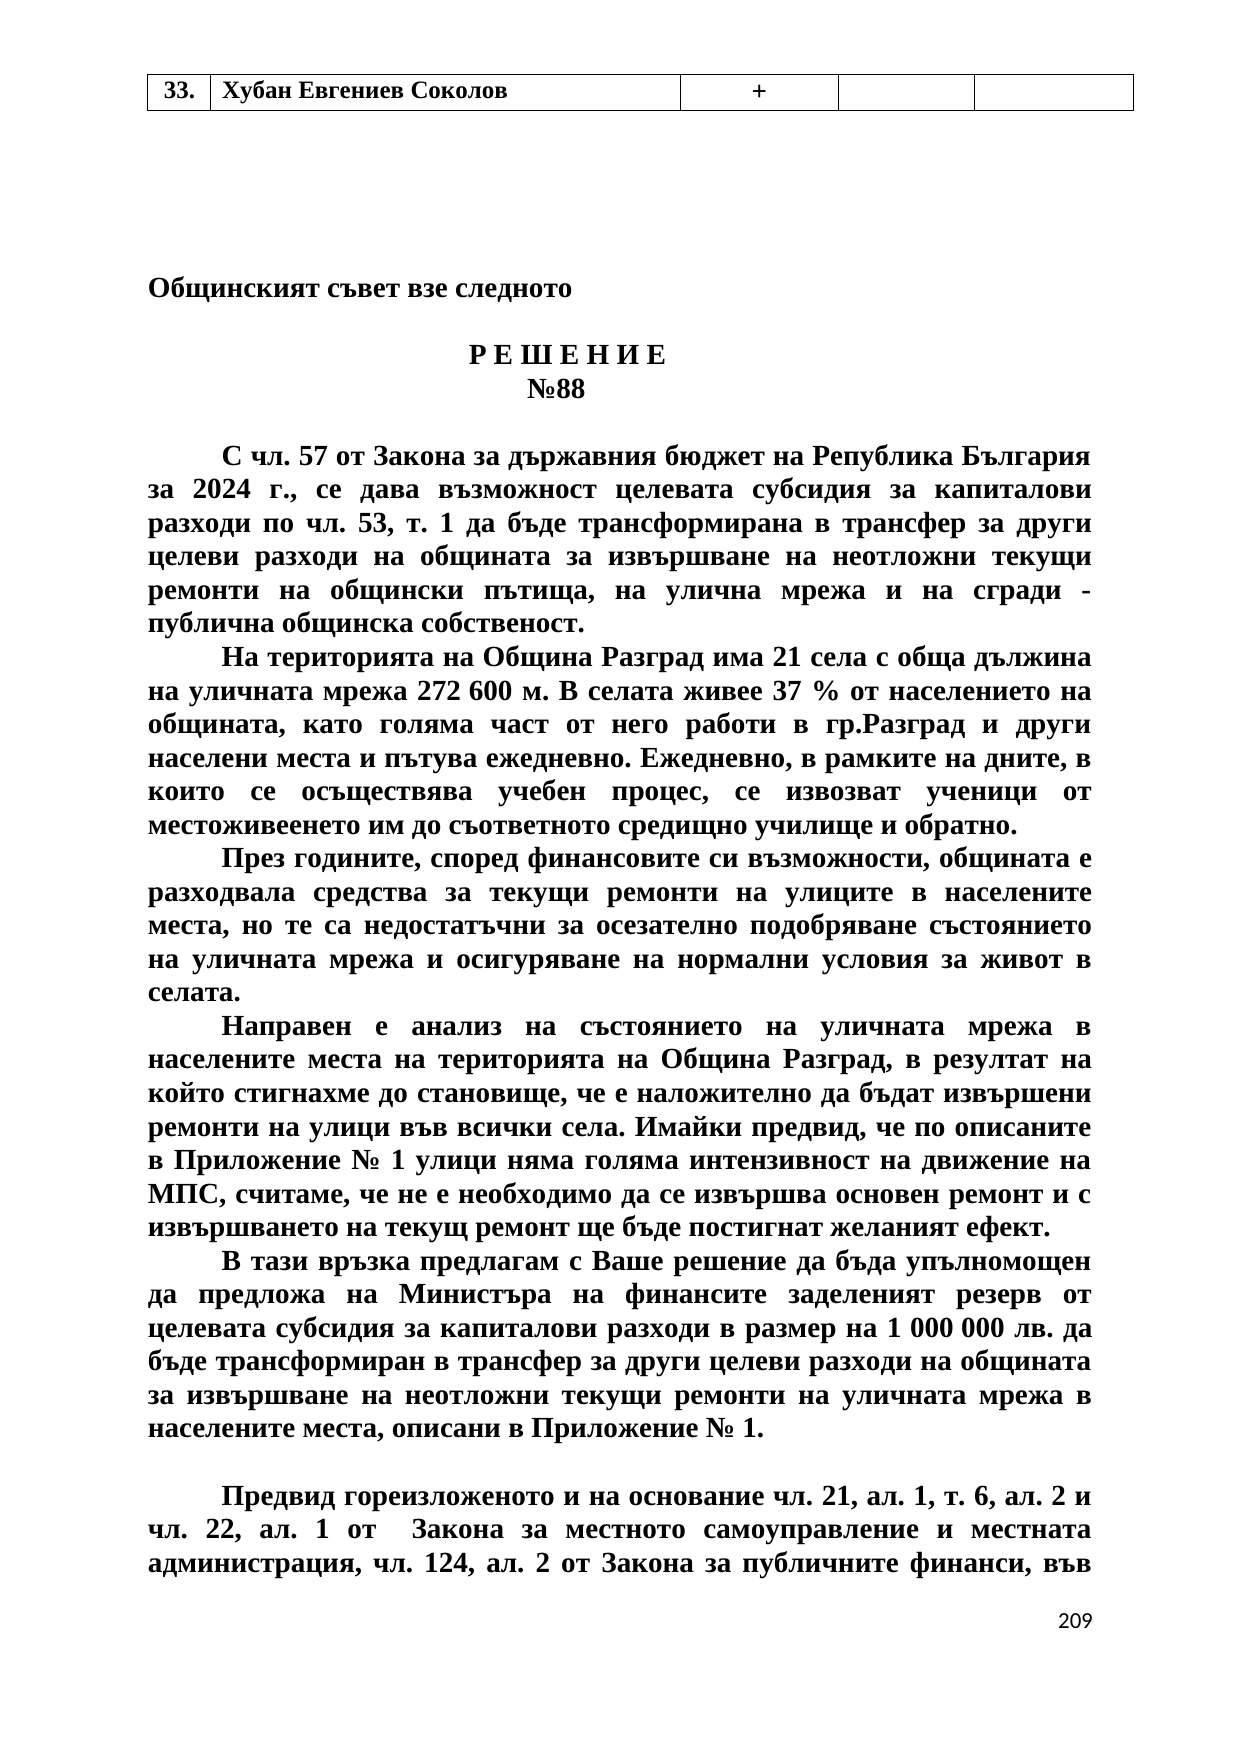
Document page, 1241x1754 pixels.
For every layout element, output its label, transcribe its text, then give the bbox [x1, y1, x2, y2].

table_cell [975, 75, 1133, 110]
text В тази връзка предлагам с Ваше решение да бъда упълномощен да предложа на Министъра на финансите заделеният резерв от целевата субсидия за капиталови разходи в размер на 1 000 000 лв. да бъде трансформиран в трансфер за други целеви разходи на общината за извършване на неотложни текущи ремонти на уличната мрежа в населените места, описани в Приложение № 1. [148, 1243, 1093, 1444]
table_cell + [681, 75, 838, 110]
table_cell 33. [148, 75, 210, 110]
text С чл. 57 от Закона за държавния бюджет на Република България за 2024 г., се дава възможност целевата субсидия за капиталови разходи по чл. 53, т. 1 да бъде трансформирана в трансфер за други целеви разходи на общината за извършване на неотложни текущи ремонти на общински пътища, на улична мрежа и на сгради - публична общинска собственост. [148, 438, 1093, 639]
text Направен е анализ на състоянието на уличната мрежа в населените места на територията на Община Разград, в резултат на който стигнахме до становище, че е наложително да бъдат извършени ремонти на улици във всички села. Имайки предвид, че по описаните в Приложение № 1 улици няма голяма интензивност на движение на МПС, считаме, че не е необходимо да се извършва основен ремонт и с извършването на текущ ремонт ще бъде постигнат желаният ефект. [148, 1008, 1093, 1243]
text Предвид гореизложеното и на основание чл. 21, ал. 1, т. 6, ал. 2 и чл. 22, ал. 1 от Закона за местното самоуправление и местната администрация, чл. 124, ал. 2 от Закона за публичните финанси, във [148, 1478, 1093, 1578]
table_cell Хубан Евгениев Соколов [211, 75, 680, 110]
subtitle Р Е Ш Е Н И Е [148, 337, 1093, 371]
subtitle Общинският съвет взе следното [148, 270, 1093, 304]
text На територията на Община Разград има 21 села с обща дължина на уличната мрежа 272 600 м. В селата живее 37 % от населението на общината, като голяма част от него работи в гр.Разград и други населени места и пътува ежедневно. Ежедневно, в рамките на дните, в които се осъществява учебен процес, се извозват ученици от местоживеенето им до съответното средищно училище и обратно. [148, 639, 1093, 840]
subtitle №88 [148, 371, 1093, 404]
table_cell [839, 75, 974, 110]
text През годините, според финансовите си възможности, общината е разходвала средства за текущи ремонти на улиците в населените места, но те са недостатъчни за осезателно подобряване състоянието на уличната мрежа и осигуряване на нормални условия за живот в селата. [148, 840, 1093, 1008]
